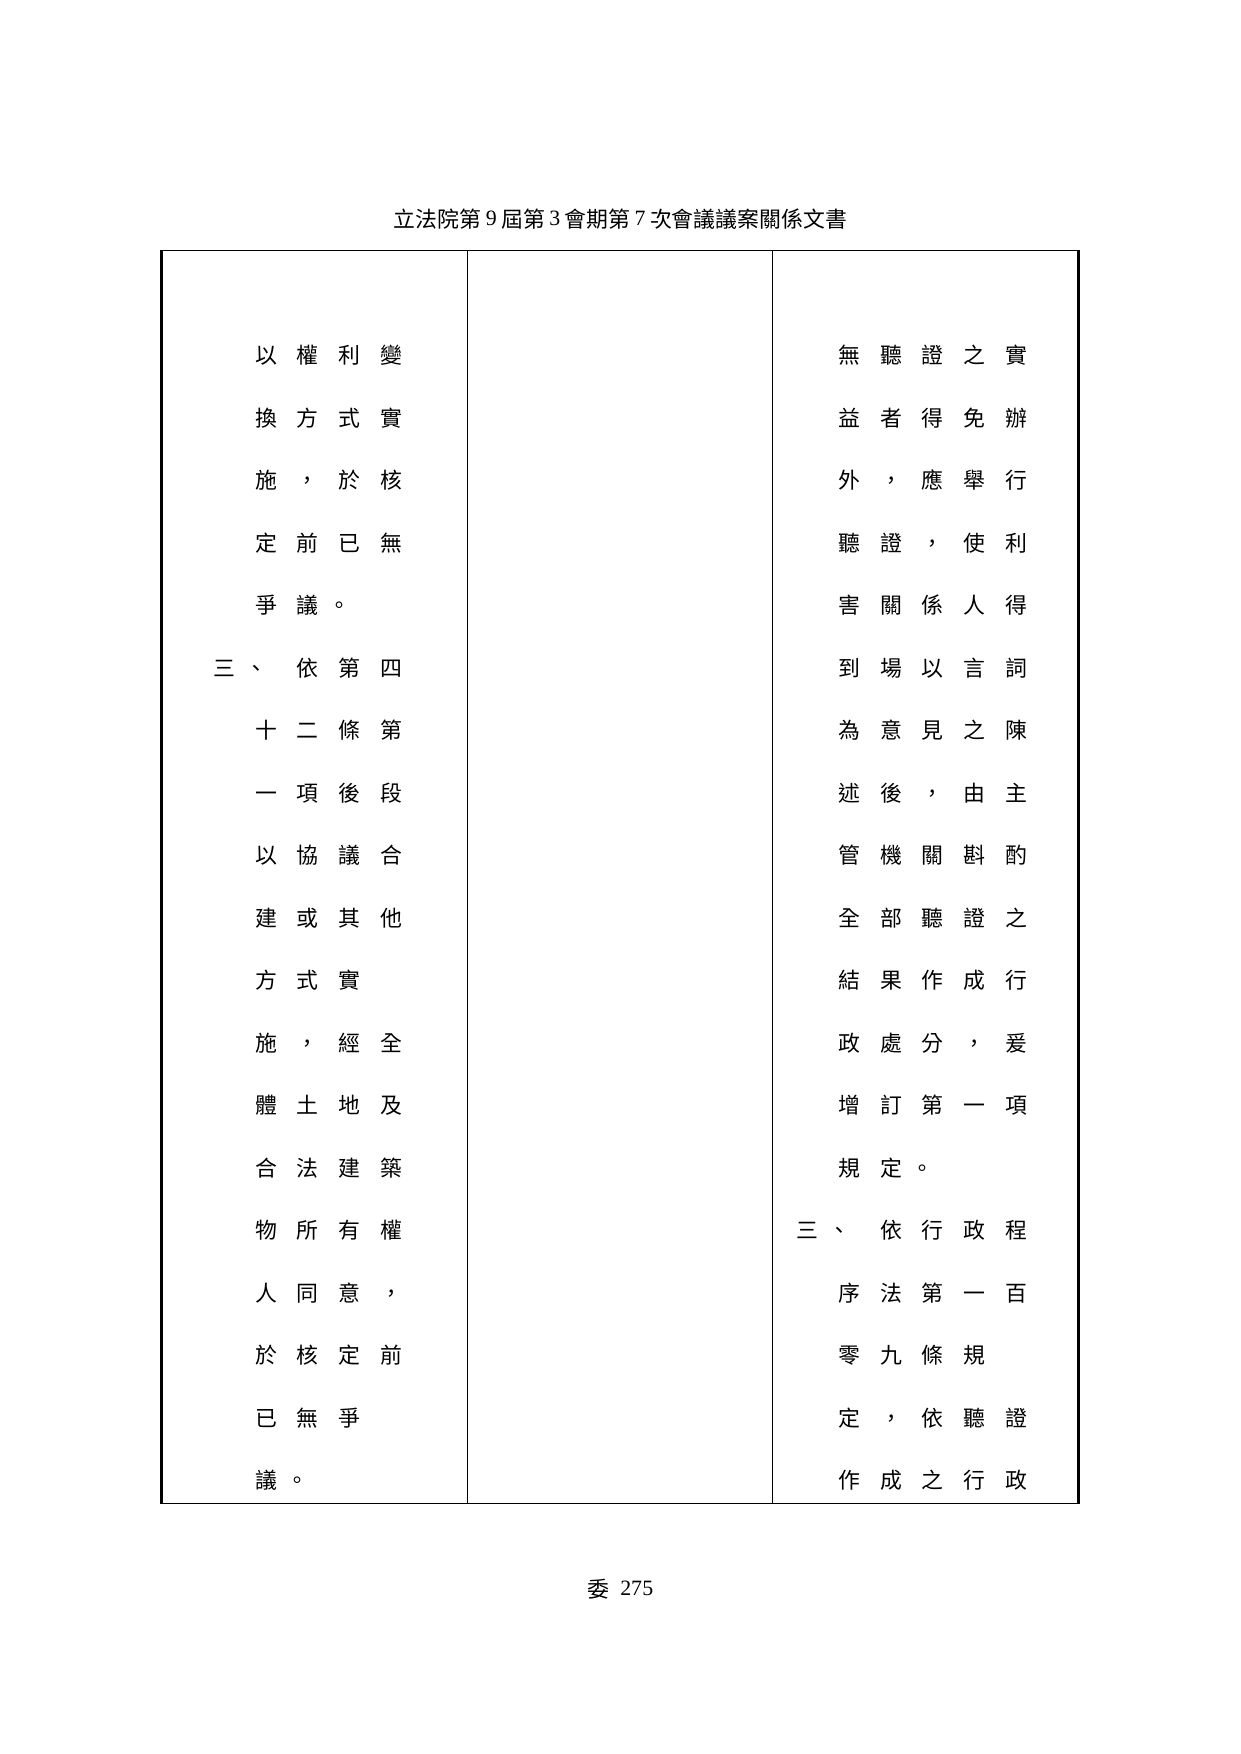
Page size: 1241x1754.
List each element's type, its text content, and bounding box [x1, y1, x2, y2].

table_cell 無聽證之實益者得免辦外，應舉行聽證，使利害關係人得到場以言詞為意見之陳述後，由主管機關斟酌全部聽證之結果作成行政處分，爰增訂第一項規定。 三、依行政程序法第一百零九條規定，依聽證作成之行政 [773, 251, 1077, 1503]
table_cell [468, 251, 772, 1503]
table_cell 以權利變換方式實施，於核定前已無爭議。 三、依第四十二條第一項後段以協議合建或其他方式實施，經全體土地及合法建築物所有權人同意，於核定前已無爭議。 [163, 251, 467, 1503]
